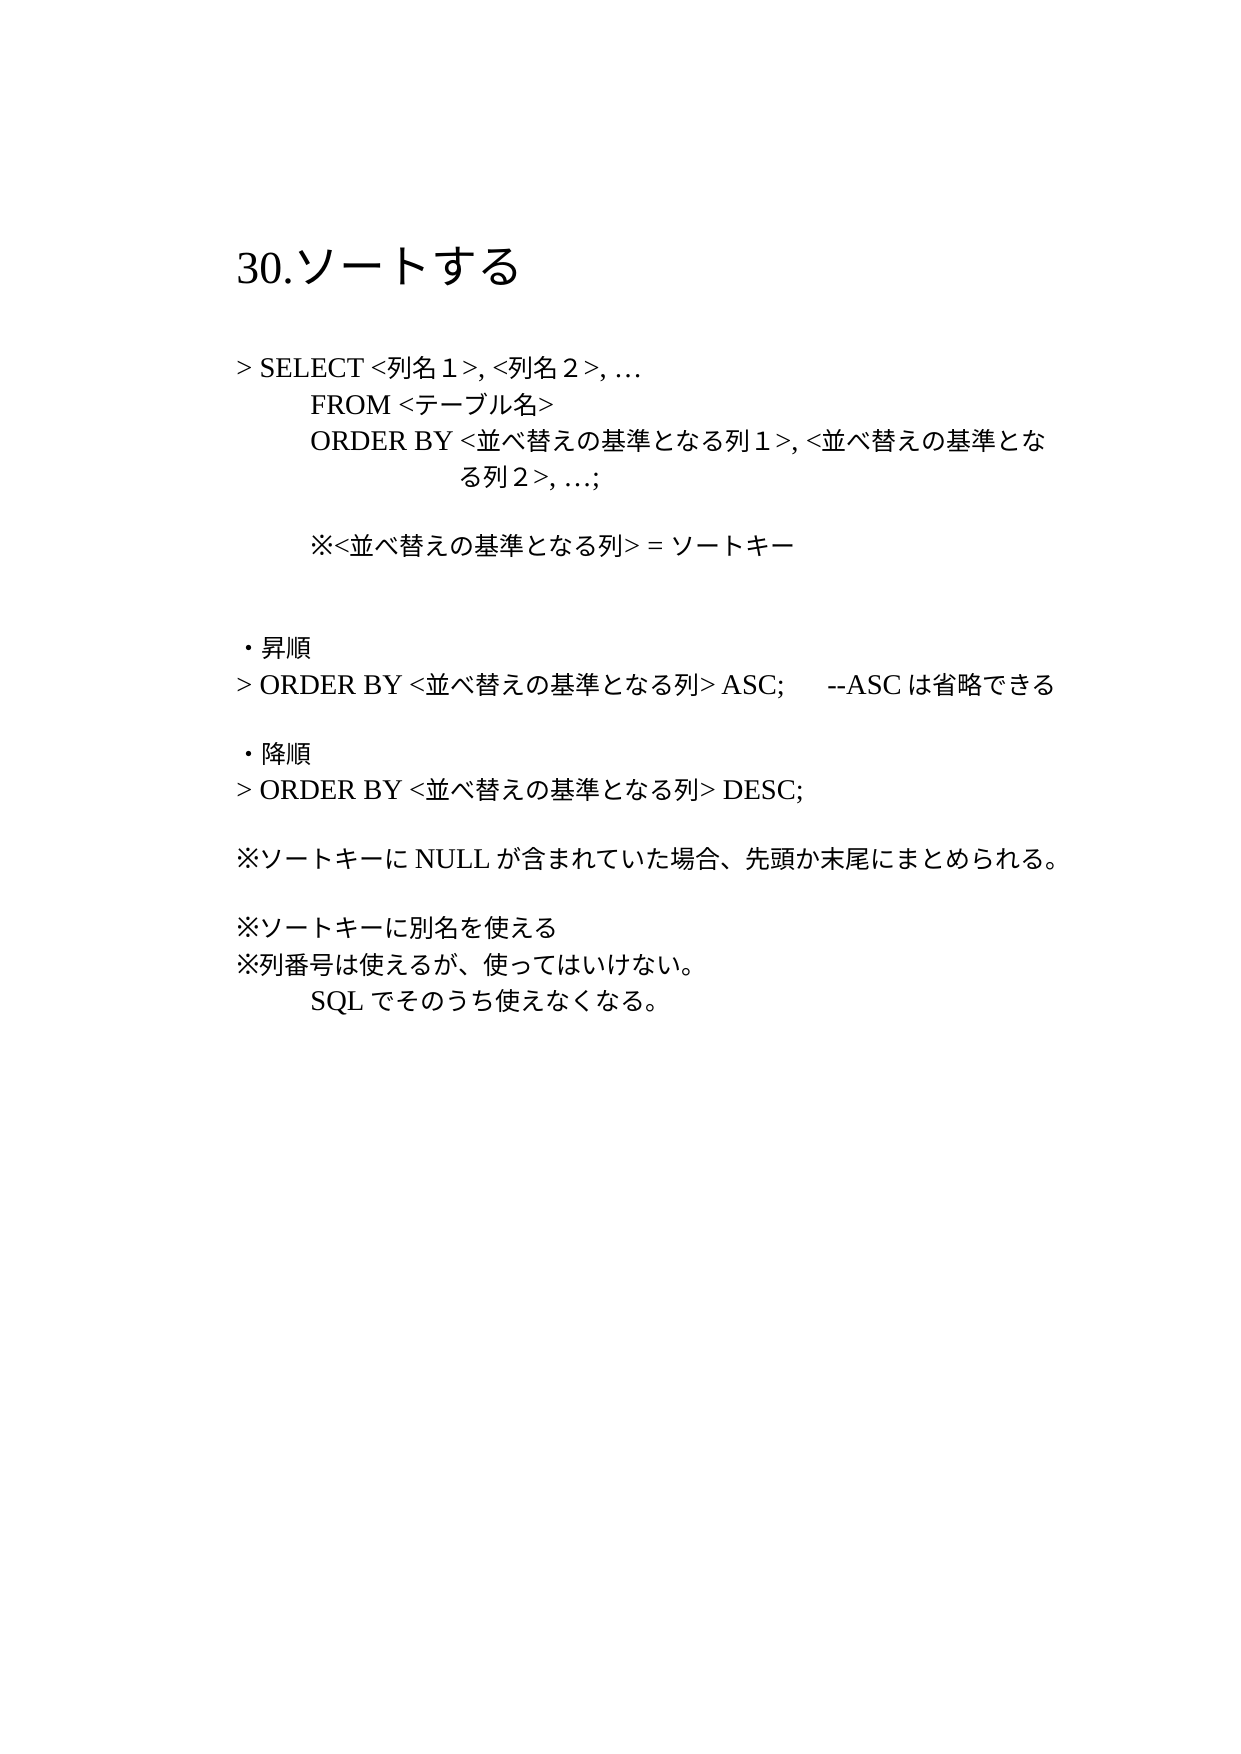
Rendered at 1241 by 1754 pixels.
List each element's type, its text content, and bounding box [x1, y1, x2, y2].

text ・昇順 [236, 629, 1063, 665]
text ORDER BY <並べ替えの基準となる列１>, <並べ替えの基準とな る列２>, …; [236, 421, 1063, 494]
text > SELECT <列名１>, <列名２>, … [236, 349, 1063, 385]
text ※ソートキーに別名を使える [236, 909, 1063, 945]
text SQLでそのうち使えなくなる。 [236, 981, 1063, 1018]
text ※<並べ替えの基準となる列> = ソートキー [236, 527, 1063, 563]
text FROM <テーブル名> [236, 385, 1063, 421]
text ※ソートキーにNULLが含まれていた場合、先頭か末尾にまとめられる。 [236, 840, 1063, 876]
text ・降順 [236, 734, 1063, 771]
text 30.ソートする [236, 230, 1063, 296]
text > ORDER BY <並べ替えの基準となる列> ASC; --ASCは省略できる [236, 665, 1063, 701]
text ※列番号は使えるが、使ってはいけない。 [236, 945, 1063, 981]
text > ORDER BY <並べ替えの基準となる列> DESC; [236, 771, 1063, 807]
